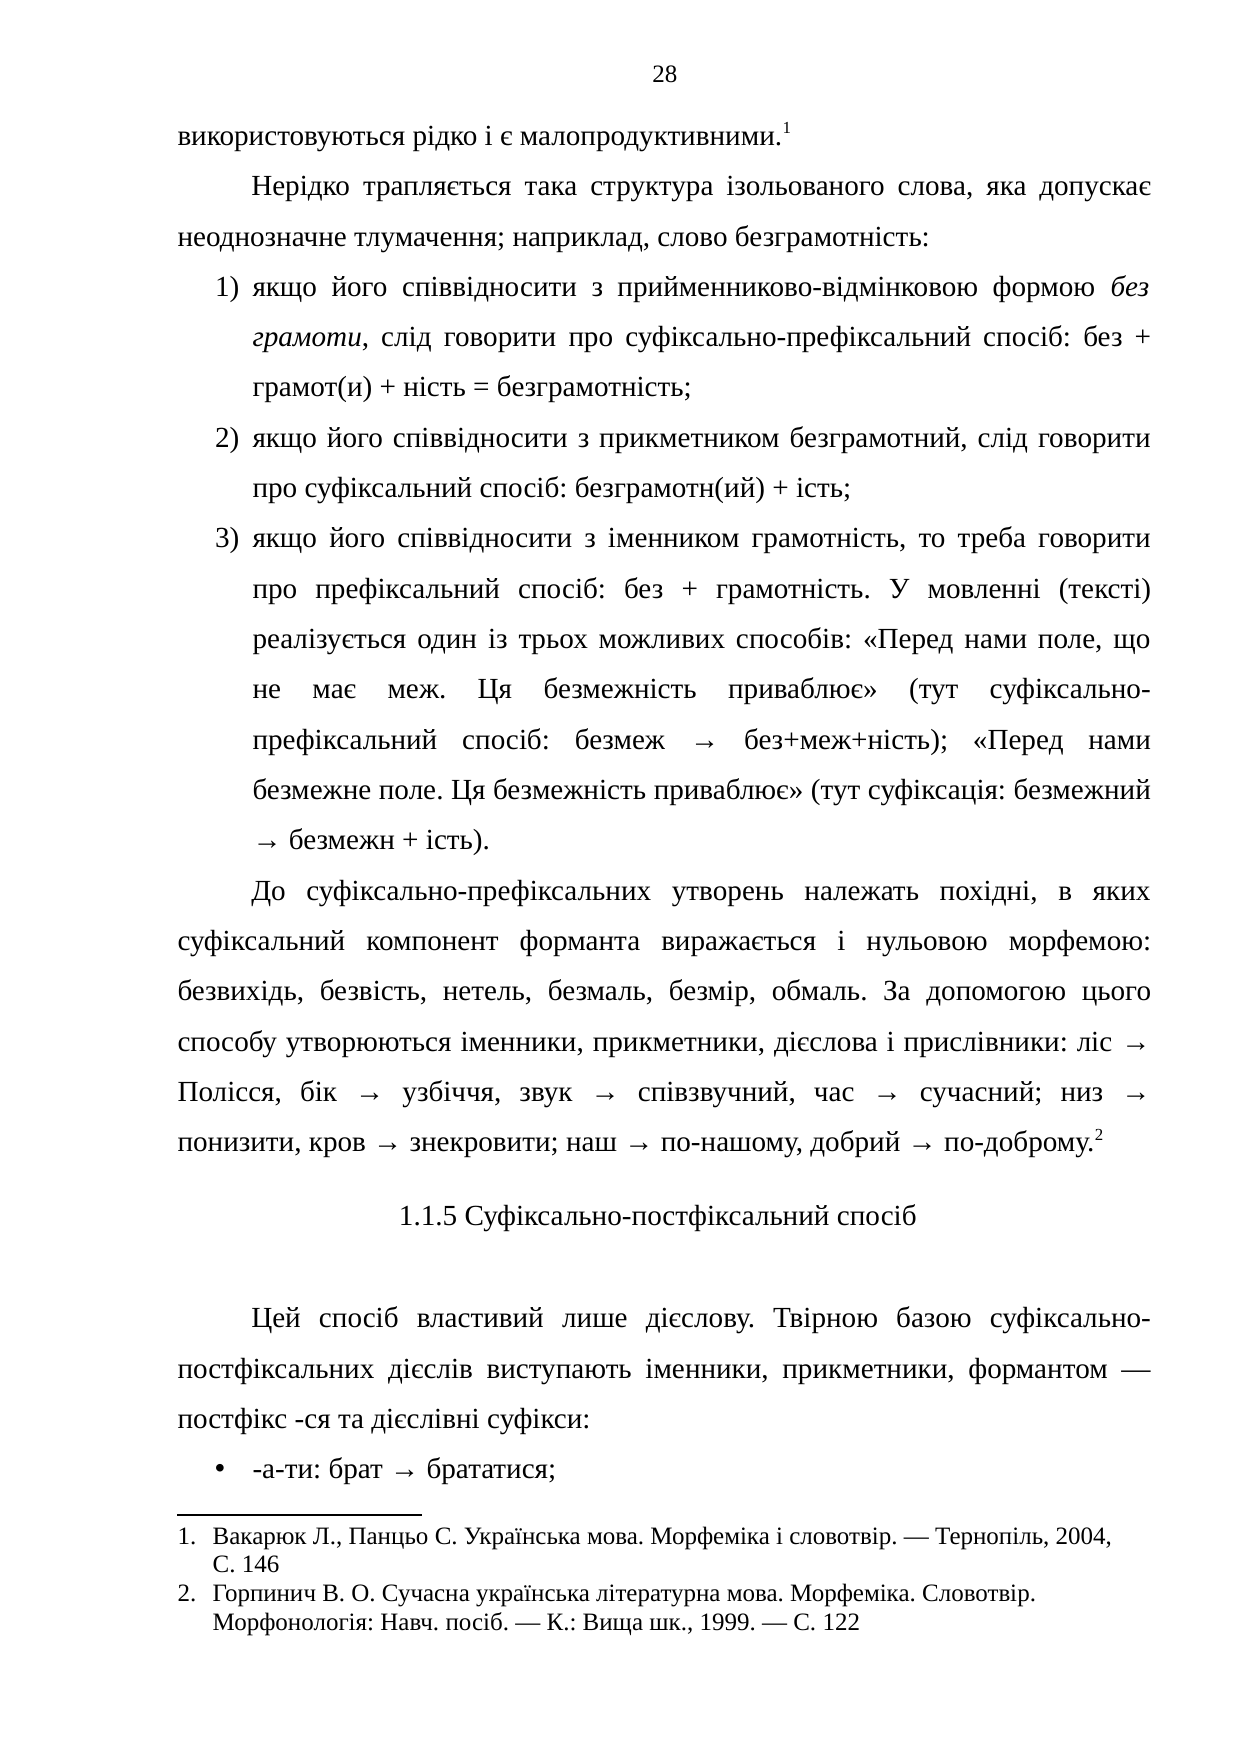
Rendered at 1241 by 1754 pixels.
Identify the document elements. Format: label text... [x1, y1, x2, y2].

text До суфіксально-префіксальних утворень належать похідні, в яких суфіксальний компонент форманта виражається і нульовою морфемою: безвихідь, безвість, нетель, безмаль, безмір, обмаль. За допомогою цього способу утворюються іменники, прикметники, дієслова і прислівники: ліс → Полісся, бік → узбіччя, звук → співзвучний, час → сучасний; низ → понизити, кров → знекровити; наш → по-нашому, добрий → по-доброму. [177, 873, 1152, 1158]
text використовуються рідко і є малопродуктивними. [177, 118, 1152, 152]
list якщо його співвідносити з прийменниково-відмінковою формою без грамоти, слід говорити про суфіксально-префіксальний спосіб: без + грамот(и) + ність = безграмотність; [215, 269, 1152, 403]
list якщо його співвідносити з іменником грамотність, то треба говорити про префіксальний спосіб: без + грамотність. У мовленні (тексті) реалізується один із трьох можливих способів: «Перед нами поле, що не має меж. Ця безмежність приваблює» (тут суфіксально-префіксальний спосіб: безмеж → без+меж+ність); «Перед нами безмежне поле. Ця безмежність приваблює» (тут суфіксація: безмежний → безмежн + ість). [215, 521, 1152, 856]
subtitle 1.1.5 Суфіксально-постфіксальний спосіб [177, 1198, 1152, 1232]
list -а-ти: брат → брататися; [215, 1451, 1152, 1485]
text Горпинич В. О. Сучасна українська літературна мова. Морфеміка. Словотвір. Морфонологія: Навч. посіб. — К.: Вища шк., 1999. — С. 122 [177, 1578, 1152, 1636]
text Вакарюк Л., Панцьо С. Українська мова. Морфеміка і словотвір. — Тернопіль, 2004, C. 146 [177, 1521, 1152, 1578]
list якщо його співвідносити з прикметником безграмотний, слід говорити про суфіксальний спосіб: безграмотн(ий) + ість; [215, 420, 1152, 504]
text Цей спосіб властивий лише дієслову. Твірною базою суфіксально-постфіксальних дієслів виступають іменники, прикметники, формантом — постфікс -ся та дієслівні суфікси: [177, 1301, 1152, 1435]
text Нерідко трапляється така структура ізольованого слова, яка допускає неоднозначне тлумачення; наприклад, слово безграмотність: [177, 168, 1152, 252]
